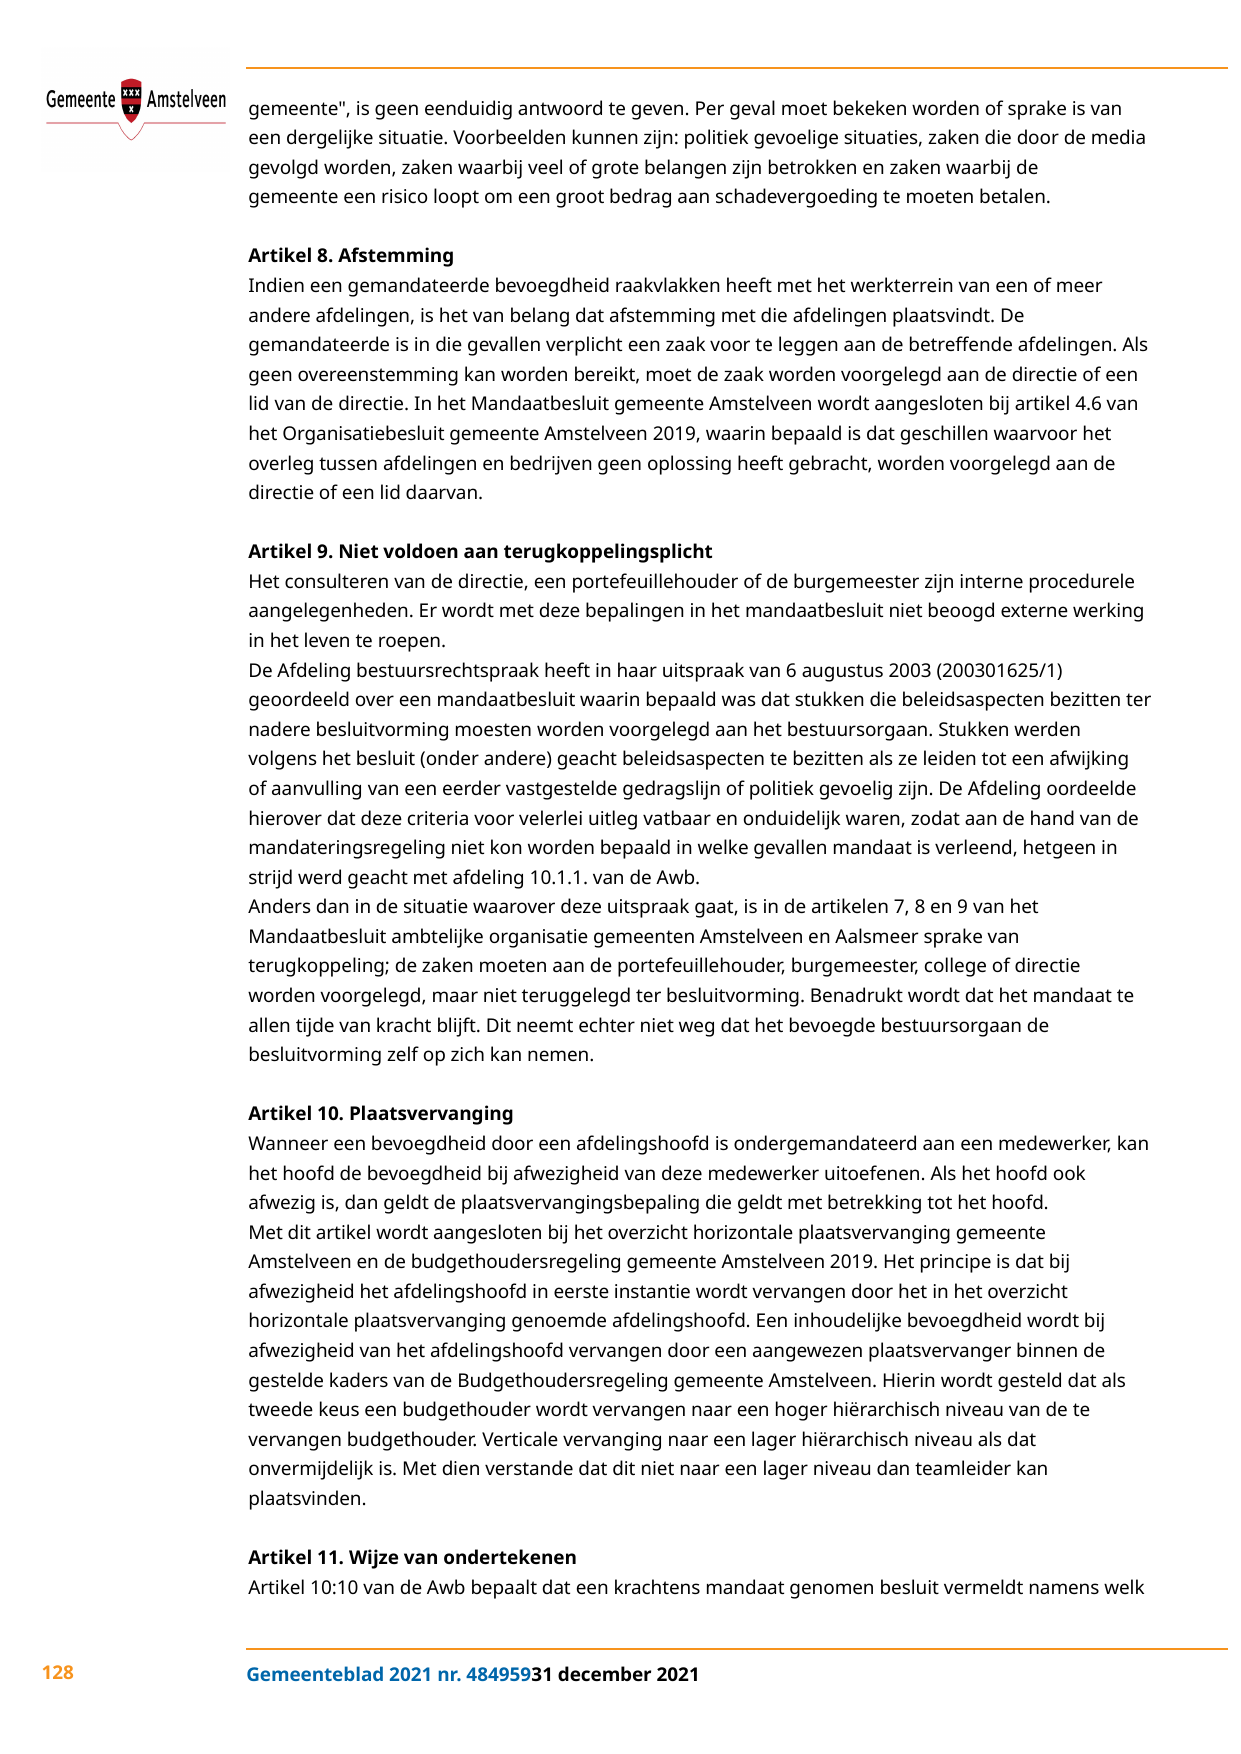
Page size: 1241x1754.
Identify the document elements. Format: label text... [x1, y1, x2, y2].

text Artikel 10. Plaatsvervanging [248, 1101, 1152, 1126]
text Artikel 10:10 van de Awb bepaalt dat een krachtens mandaat genomen besluit vermeldt namens welk [248, 1574, 1152, 1600]
text Anders dan in de situatie waarover deze uitspraak gaat, is in de artikelen 7, 8 en 9 van het Mandaatbesluit ambtelijke organisatie gemeenten Amstelveen en Aalsmeer sprake van terugkoppeling; de zaken moeten aan de portefeuillehouder, burgemeester, college of directie worden voorgelegd, maar niet teruggelegd ter besluitvorming. Benadrukt wordt dat het mandaat te allen tijde van kracht blijft. Dit neemt echter niet weg dat het bevoegde bestuursorgaan de besluitvorming zelf op zich kan nemen. [248, 893, 1152, 1067]
text Met dit artikel wordt aangesloten bij het overzicht horizontale plaatsvervanging gemeente Amstelveen en de budgethoudersregeling gemeente Amstelveen 2019. Het principe is dat bij afwezigheid het afdelingshoofd in eerste instantie wordt vervangen door het in het overzicht horizontale plaatsvervanging genoemde afdelingshoofd. Een inhoudelijke bevoegdheid wordt bij afwezigheid van het afdelingshoofd vervangen door een aangewezen plaatsvervanger binnen de gestelde kaders van de Budgethoudersregeling gemeente Amstelveen. Hierin wordt gesteld dat als tweede keus een budgethouder wordt vervangen naar een hoger hiërarchisch niveau van de te vervangen budgethouder. Verticale vervanging naar een lager hiërarchisch niveau als dat onvermijdelijk is. Met dien verstande dat dit niet naar een lager niveau dan teamleider kan plaatsvinden. [248, 1219, 1152, 1511]
text gemeente", is geen eenduidig antwoord te geven. Per geval moet bekeken worden of sprake is van een dergelijke situatie. Voorbeelden kunnen zijn: politiek gevoelige situaties, zaken die door de media gevolgd worden, zaken waarbij veel of grote belangen zijn betrokken en zaken waarbij de [248, 95, 1152, 180]
text De Afdeling bestuursrechtspraak heeft in haar uitspraak van 6 augustus 2003 (200301625/1) geoordeeld over een mandaatbesluit waarin bepaald was dat stukken die beleidsaspecten bezitten ter nadere besluitvorming moesten worden voorgelegd aan het bestuursorgaan. Stukken werden volgens het besluit (onder andere) geacht beleidsaspecten te bezitten als ze leiden tot een afwijking of aanvulling van een eerder vastgestelde gedragslijn of politiek gevoelig zijn. De Afdeling oordeelde hierover dat deze criteria voor velerlei uitleg vatbaar en onduidelijk waren, zodat aan de hand van de mandateringsregeling niet kon worden bepaald in welke gevallen mandaat is verleend, hetgeen in strijd werd geacht met afdeling 10.1.1. van de Awb. [248, 657, 1152, 890]
picture [41, 47, 231, 172]
text Indien een gemandateerde bevoegdheid raakvlakken heeft met het werkterrein van een of meer andere afdelingen, is het van belang dat afstemming met die afdelingen plaatsvindt. De gemandateerde is in die gevallen verplicht een zaak voor te leggen aan de betreffende afdelingen. Als geen overeenstemming kan worden bereikt, moet de zaak worden voorgelegd aan de directie of een lid van de directie. In het Mandaatbesluit gemeente Amstelveen wordt aangesloten bij artikel 4.6 van het Organisatiebesluit gemeente Amstelveen 2019, waarin bepaald is dat geschillen waarvoor het overleg tussen afdelingen en bedrijven geen oplossing heeft gebracht, worden voorgelegd aan de directie of een lid daarvan. [248, 272, 1152, 505]
text Artikel 11. Wijze van ondertekenen [248, 1544, 1152, 1570]
text gemeente een risico loopt om een groot bedrag aan schadevergoeding te moeten betalen. [248, 183, 1152, 209]
text Wanneer een bevoegdheid door een afdelingshoofd is ondergemandateerd aan een medewerker, kan het hoofd de bevoegdheid bij afwezigheid van deze medewerker uitoefenen. Als het hoofd ook afwezig is, dan geldt de plaatsvervangingsbepaling die geldt met betrekking tot het hoofd. [248, 1130, 1152, 1215]
text Het consulteren van de directie, een portefeuillehouder of de burgemeester zijn interne procedurele aangelegenheden. Er wordt met deze bepalingen in het mandaatbesluit niet beoogd externe werking in het leven te roepen. [248, 568, 1152, 653]
text Artikel 8. Afstemming [248, 243, 1152, 268]
text Artikel 9. Niet voldoen aan terugkoppelingsplicht [248, 538, 1152, 564]
